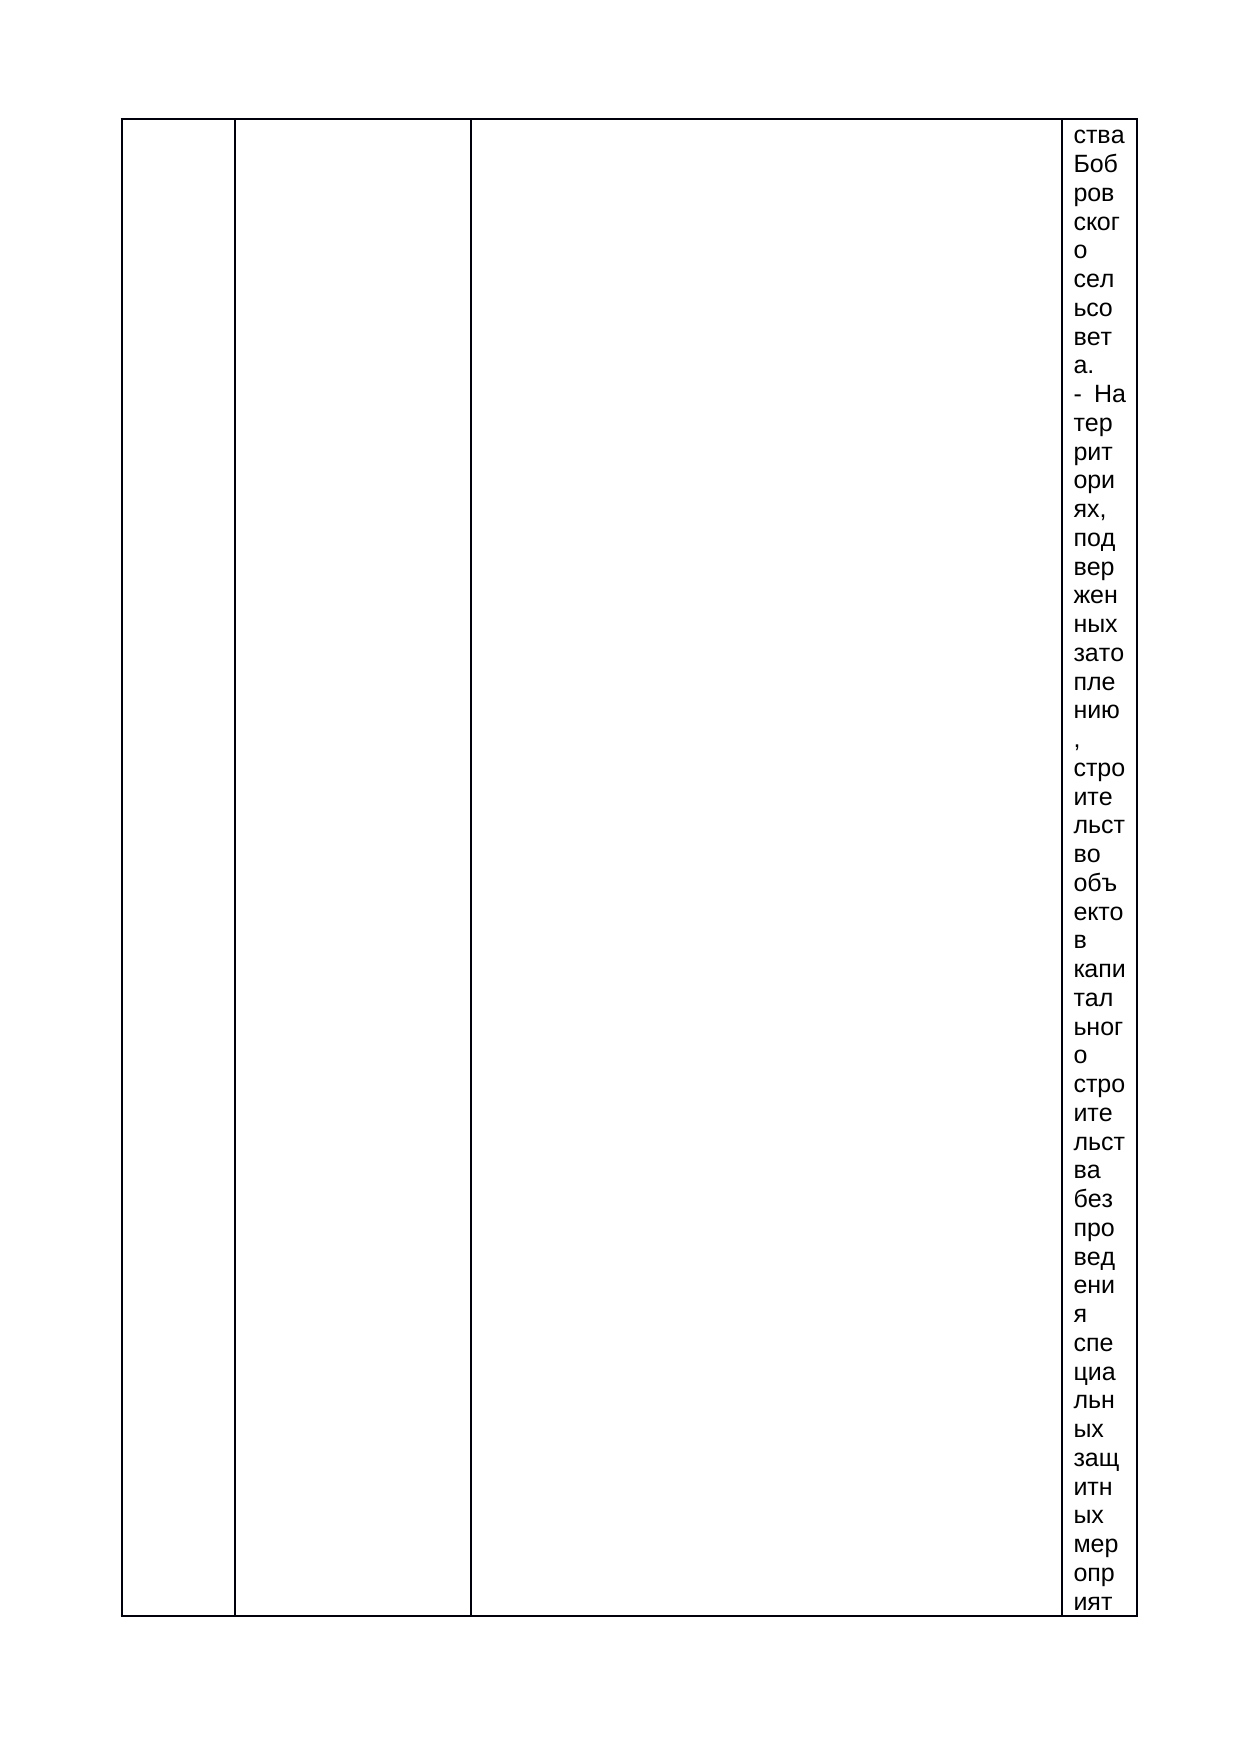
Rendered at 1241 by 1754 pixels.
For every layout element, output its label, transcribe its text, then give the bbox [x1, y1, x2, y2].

table_cell [123, 120, 234, 1615]
table_cell [472, 120, 1061, 1615]
table_cell [236, 120, 470, 1615]
table_cell ства Бобровского сельсовета. - На территориях, подверженных затоплению, строительство объектов капитального строительства без проведения специальных защитных мероприят [1063, 120, 1136, 1615]
